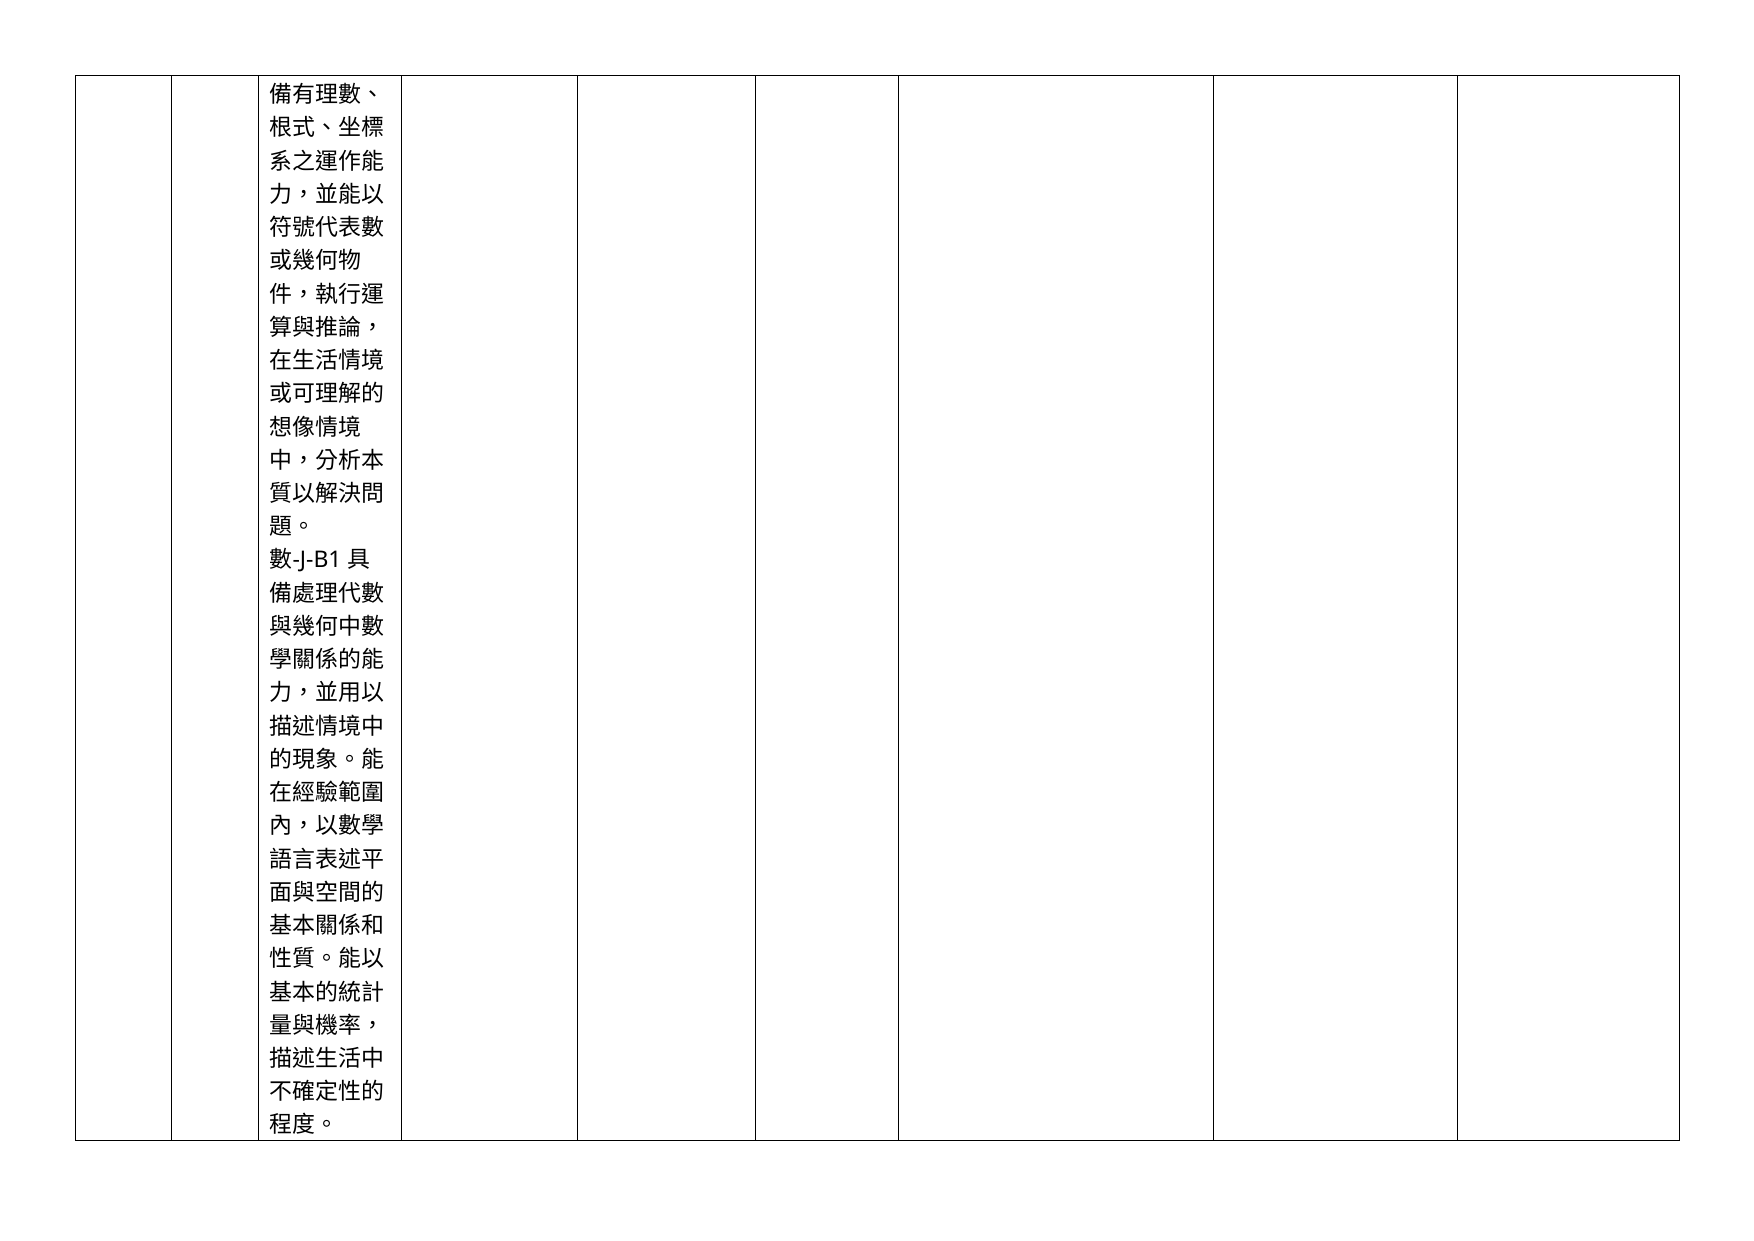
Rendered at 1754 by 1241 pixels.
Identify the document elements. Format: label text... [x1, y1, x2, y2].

table_cell [172, 76, 258, 1139]
table_cell 備有理數、根式、坐標系之運作能力，並能以符號代表數或幾何物件，執行運算與推論，在生活情境或可理解的想像情境中，分析本質以解決問題。 數-J-B1 具備處理代數與幾何中數學關係的能力，並用以描述情境中的現象。能在經驗範圍內，以數學語言表述平面與空間的基本關係和性質。能以基本的統計量與機率，描述生活中不確定性的程度。 [259, 76, 401, 1139]
table_cell [1214, 76, 1457, 1139]
table_cell [1458, 76, 1679, 1139]
table_cell [756, 76, 898, 1139]
table_cell [578, 76, 755, 1139]
table_cell [402, 76, 577, 1139]
table_cell [899, 76, 1213, 1139]
table_cell [76, 76, 171, 1139]
